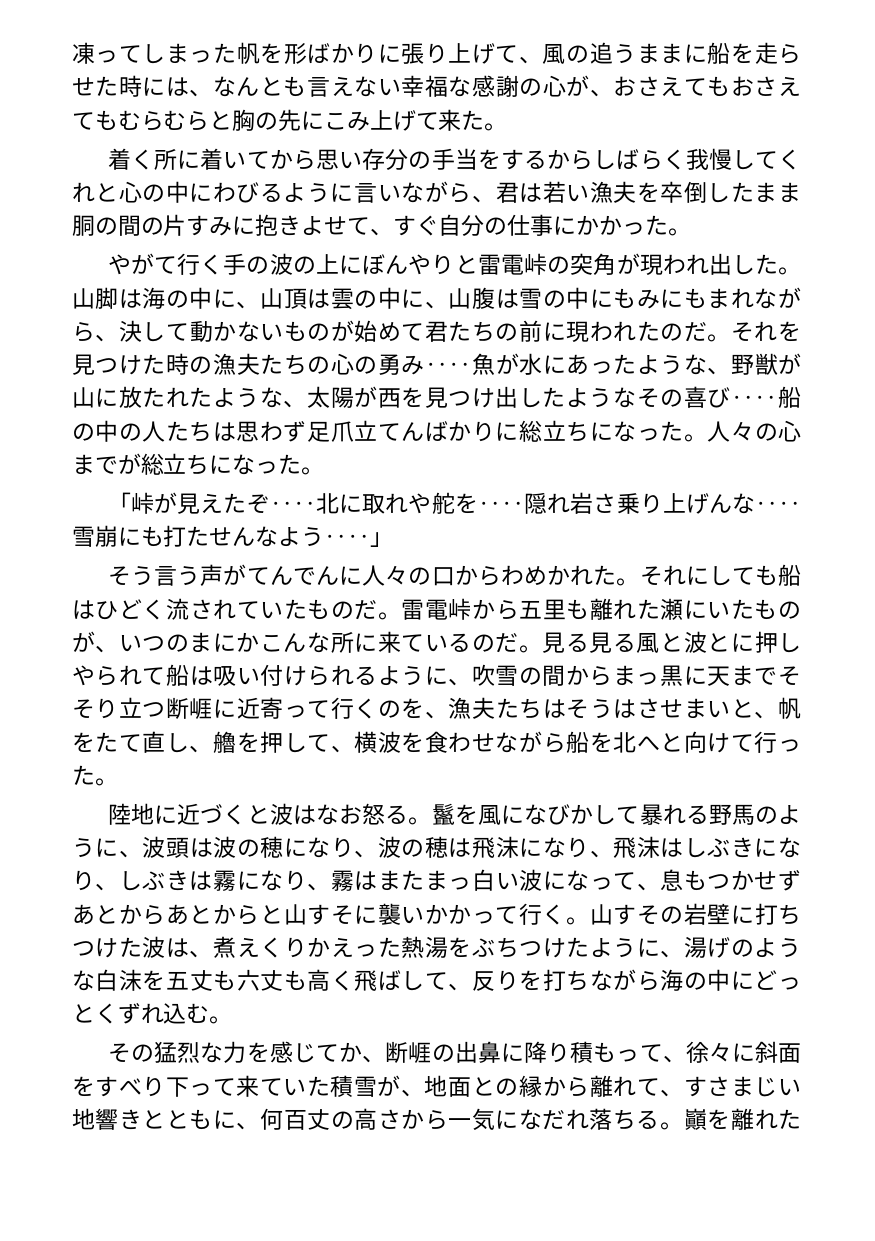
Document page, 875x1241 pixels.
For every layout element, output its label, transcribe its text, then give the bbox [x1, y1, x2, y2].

text そう言う声がてんでんに人々の口からわめかれた。それにしても船はひどく流されていたものだ。雷電峠から五里も離れた瀬にいたものが、いつのまにかこんな所に来ているのだ。見る見る風と波とに押しやられて船は吸い付けられるように、吹雪の間からまっ黒に天までそそり立つ断崕に近寄って行くのを、漁夫たちはそうはさせまいと、帆をたて直し、艪を押して、横波を食わせながら船を北へと向けて行った。 [72, 558, 802, 791]
text 着く所に着いてから思い存分の手当をするからしばらく我慢してくれと心の中にわびるように言いながら、君は若い漁夫を卒倒したまま胴の間の片すみに抱きよせて、すぐ自分の仕事にかかった。 [72, 142, 802, 241]
text 凍ってしまった帆を形ばかりに張り上げて、風の追うままに船を走らせた時には、なんとも言えない幸福な感謝の心が、おさえてもおさえてもむらむらと胸の先にこみ上げて来た。 [72, 36, 802, 136]
text 「峠が見えたぞ‥‥北に取れや舵を‥‥隠れ岩さ乗り上げんな‥‥雪崩にも打たせんなよう‥‥」 [72, 486, 802, 552]
text その猛烈な力を感じてか、断崕の出鼻に降り積もって、徐々に斜面をすべり下って来ていた積雪が、地面との縁から離れて、すさまじい地響きとともに、何百丈の高さから一気になだれ落ちる。巓を離れた [72, 1035, 802, 1135]
text やがて行く手の波の上にぼんやりと雷電峠の突角が現われ出した。山脚は海の中に、山頂は雲の中に、山腹は雪の中にもみにもまれながら、決して動かないものが始めて君たちの前に現われたのだ。それを見つけた時の漁夫たちの心の勇み‥‥魚が水にあったような、野獣が山に放たれたような、太陽が西を見つけ出したようなその喜び‥‥船の中の人たちは思わず足爪立てんばかりに総立ちになった。人々の心までが総立ちになった。 [72, 247, 802, 480]
text 陸地に近づくと波はなお怒る。鬣を風になびかして暴れる野馬のように、波頭は波の穂になり、波の穂は飛沫になり、飛沫はしぶきになり、しぶきは霧になり、霧はまたまっ白い波になって、息もつかせずあとからあとからと山すそに襲いかかって行く。山すその岩壁に打ちつけた波は、煮えくりかえった熱湯をぶちつけたように、湯げのような白沫を五丈も六丈も高く飛ばして、反りを打ちながら海の中にどっとくずれ込む。 [72, 797, 802, 1029]
